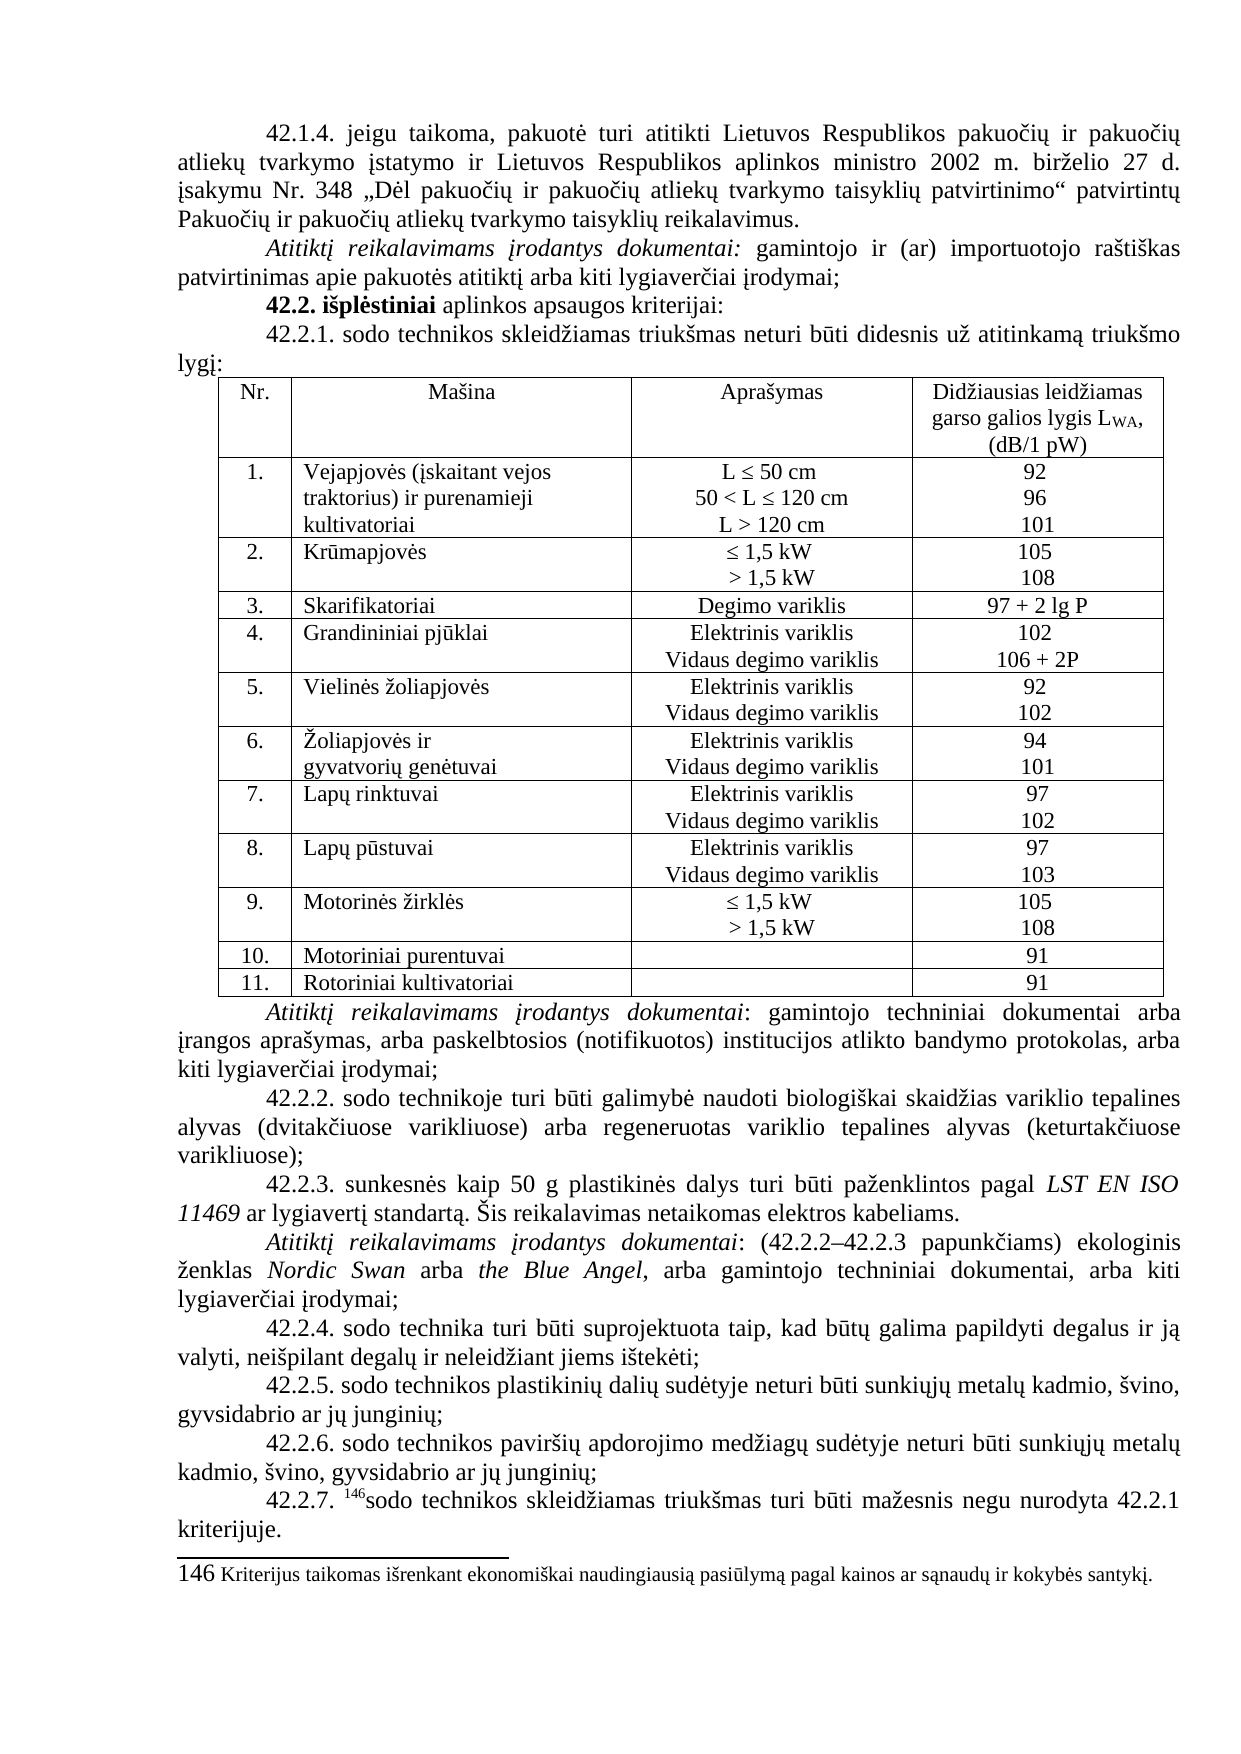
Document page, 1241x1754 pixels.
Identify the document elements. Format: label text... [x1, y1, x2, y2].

table_cell 6. [219, 727, 291, 779]
text Kriterijus taikomas išrenkant ekonomiškai naudingiausią pasiūlymą pagal kainos ar sąnaudų ir kokybės santykį. [177, 1558, 1181, 1587]
table_cell ≤ 1,5 kW > 1,5 kW [632, 538, 912, 591]
text Atitiktį reikalavimams įrodantys dokumentai: gamintojo ir (ar) importuotojo raštiškas patvirtinimas apie pakuotės atitiktį arba kiti lygiaverčiai įrodymai; [177, 233, 1181, 291]
table_cell Lapų rinktuvai [292, 781, 631, 833]
table_cell L ≤ 50 cm 50 < L ≤ 120 cm L > 120 cm [632, 458, 912, 537]
table_cell Rotoriniai kultivatoriai [292, 969, 631, 996]
table_cell 7. [219, 781, 291, 833]
table_cell 105 108 [913, 538, 1163, 591]
table_cell 102 106 + 2P [913, 619, 1163, 672]
table_cell 8. [219, 834, 291, 887]
table_header Aprašymas [632, 378, 912, 457]
text 42.2.2. sodo technikoje turi būti galimybė naudoti biologiškai skaidžias variklio tepalines alyvas (dvitakčiuose varikliuose) arba regeneruotas variklio tepalines alyvas (keturtakčiuose varikliuose); [177, 1083, 1181, 1169]
text 42.2.6. sodo technikos paviršių apdorojimo medžiagų sudėtyje neturi būti sunkiųjų metalų kadmio, švino, gyvsidabrio ar jų junginių; [177, 1428, 1181, 1485]
table_cell Grandininiai pjūklai [292, 619, 631, 672]
table_cell Motoriniai purentuvai [292, 942, 631, 968]
table_header Didžiausias leidžiamas garso galios lygis LWA, (dB/1 pW) [913, 378, 1163, 457]
table_cell 2. [219, 538, 291, 591]
table_cell 97 + 2 lg P [913, 592, 1163, 618]
table_cell 5. [219, 673, 291, 726]
table_cell Skarifikatoriai [292, 592, 631, 618]
table_cell 3. [219, 592, 291, 618]
table_cell ≤ 1,5 kW > 1,5 kW [632, 888, 912, 941]
table_cell [632, 969, 912, 996]
table_cell 92 96 101 [913, 458, 1163, 537]
table_cell 10. [219, 942, 291, 968]
text 42.2.7. sodo technikos skleidžiamas triukšmas turi būti mažesnis negu nurodyta 42.2.1 kriterijuje. [177, 1485, 1181, 1543]
text 42.2.4. sodo technika turi būti suprojektuota taip, kad būtų galima papildyti degalus ir ją valyti, neišpilant degalų ir neleidžiant jiems ištekėti; [177, 1313, 1181, 1370]
table_cell Elektrinis variklis Vidaus degimo variklis [632, 619, 912, 672]
table_cell Degimo variklis [632, 592, 912, 618]
table_cell 91 [913, 969, 1163, 996]
table_cell Elektrinis variklis Vidaus degimo variklis [632, 727, 912, 779]
table_cell 92 102 [913, 673, 1163, 726]
text 42.1.4. jeigu taikoma, pakuotė turi atitikti Lietuvos Respublikos pakuočių ir pakuočių atliekų tvarkymo įstatymo ir Lietuvos Respublikos aplinkos ministro 2002 m. birželio 27 d. įsakymu Nr. 348 „Dėl pakuočių ir pakuočių atliekų tvarkymo taisyklių patvirtinimo“ patvirtintų Pakuočių ir pakuočių atliekų tvarkymo taisyklių reikalavimus. [177, 118, 1181, 233]
text 42.2. išplėstiniai aplinkos apsaugos kriterijai: [177, 291, 1181, 319]
table_cell 97 102 [913, 781, 1163, 833]
table_cell Elektrinis variklis Vidaus degimo variklis [632, 834, 912, 887]
text 42.2.5. sodo technikos plastikinių dalių sudėtyje neturi būti sunkiųjų metalų kadmio, švino, gyvsidabrio ar jų junginių; [177, 1370, 1181, 1428]
table_cell Elektrinis variklis Vidaus degimo variklis [632, 673, 912, 726]
table_cell Motorinės žirklės [292, 888, 631, 941]
table_cell 97 103 [913, 834, 1163, 887]
table_cell 91 [913, 942, 1163, 968]
table_cell Žoliapjovės ir gyvatvorių genėtuvai [292, 727, 631, 779]
table_header Mašina [292, 378, 631, 457]
table_cell Vejapjovės (įskaitant vejos traktorius) ir purenamieji kultivatoriai [292, 458, 631, 537]
text 42.2.3. sunkesnės kaip 50 g plastikinės dalys turi būti paženklintos pagal LST EN ISO 11469 ar lygiavertį standartą. Šis reikalavimas netaikomas elektros kabeliams. [177, 1169, 1181, 1227]
table_cell 105 108 [913, 888, 1163, 941]
table_cell 94 101 [913, 727, 1163, 779]
table_cell Vielinės žoliapjovės [292, 673, 631, 726]
table_cell Lapų pūstuvai [292, 834, 631, 887]
table_cell Krūmapjovės [292, 538, 631, 591]
text Atitiktį reikalavimams įrodantys dokumentai: gamintojo techniniai dokumentai arba įrangos aprašymas, arba paskelbtosios (notifikuotos) institucijos atlikto bandymo protokolas, arba kiti lygiaverčiai įrodymai; [177, 997, 1181, 1083]
table_cell [632, 942, 912, 968]
table_cell 11. [219, 969, 291, 996]
table_cell 1. [219, 458, 291, 537]
text Atitiktį reikalavimams įrodantys dokumentai: (42.2.2–42.2.3 papunkčiams) ekologinis ženklas Nordic Swan arba the Blue Angel, arba gamintojo techniniai dokumentai, arba kiti lygiaverčiai įrodymai; [177, 1227, 1181, 1313]
table_cell 9. [219, 888, 291, 941]
table_cell 4. [219, 619, 291, 672]
text 42.2.1. sodo technikos skleidžiamas triukšmas neturi būti didesnis už atitinkamą triukšmo lygį: [177, 319, 1181, 377]
table_header Nr. [219, 378, 291, 457]
table_cell Elektrinis variklis Vidaus degimo variklis [632, 781, 912, 833]
